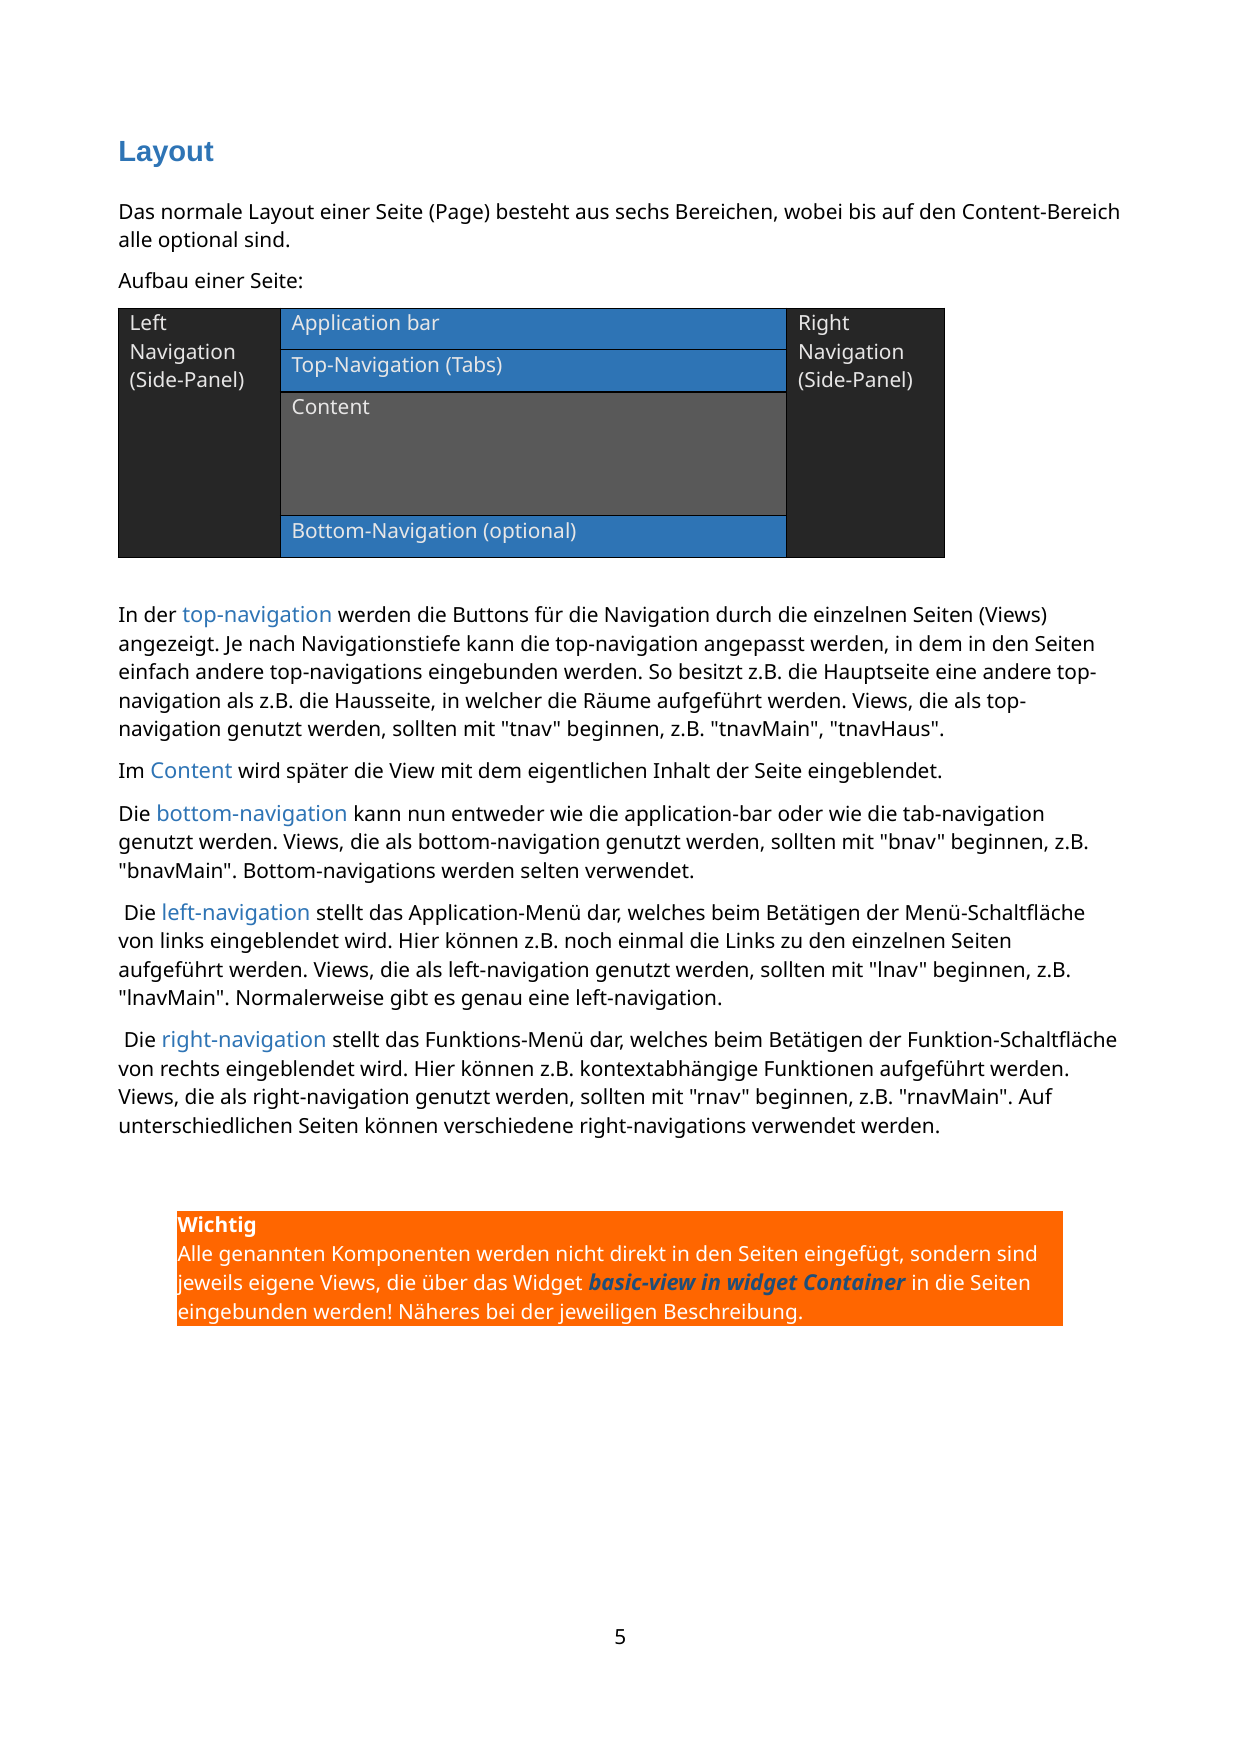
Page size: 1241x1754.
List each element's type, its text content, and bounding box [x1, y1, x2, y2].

text Wichtig Alle genannten Komponenten werden nicht direkt in den Seiten eingefügt, sondern sind jeweils eigene Views, die über das Widget basic-view in widget Container in die Seiten eingebunden werden! Näheres bei der jeweiligen Beschreibung. [177, 1211, 1063, 1326]
table_header Left Navigation (Side-Panel) [119, 309, 280, 557]
table_cell Content [281, 393, 786, 515]
text In der top-navigation werden die Buttons für die Navigation durch die einzelnen Seiten (Views) angezeigt. Je nach Navigationstiefe kann die top-navigation angepasst werden, in dem in den Seiten einfach andere top-navigations eingebunden werden. So besitzt z.B. die Hauptseite eine andere top-navigation als z.B. die Hausseite, in welcher die Räume aufgeführt werden. Views, die als top-navigation genutzt werden, sollten mit "tnav" beginnen, z.B. "tnavMain", "tnavHaus". [118, 599, 1122, 743]
table_header Application bar [281, 309, 786, 349]
text Die bottom-navigation kann nun entweder wie die application-bar oder wie die tab-navigation genutzt werden. Views, die als bottom-navigation genutzt werden, sollten mit "bnav" beginnen, z.B. "bnavMain". Bottom-navigations werden selten verwendet. [118, 797, 1122, 884]
table_cell Bottom-Navigation (optional) [281, 516, 786, 557]
text Aufbau einer Seite: [118, 266, 1122, 295]
text Die right-navigation stellt das Funktions-Menü dar, welches beim Betätigen der Funktion-Schaltfläche von rechts eingeblendet wird. Hier können z.B. kontextabhängige Funktionen aufgeführt werden. Views, die als right-navigation genutzt werden, sollten mit "rnav" beginnen, z.B. "rnavMain". Auf unterschiedlichen Seiten können verschiedene right-navigations verwendet werden. [118, 1024, 1122, 1139]
subtitle Layout [118, 134, 1122, 168]
table_cell Top-Navigation (Tabs) [281, 350, 786, 391]
text Im Content wird später die View mit dem eigentlichen Inhalt der Seite eingeblendet. [118, 755, 1122, 785]
text Das normale Layout einer Seite (Page) besteht aus sechs Bereichen, wobei bis auf den Content-Bereich alle optional sind. [118, 197, 1122, 254]
table_header Right Navigation (Side-Panel) [787, 309, 944, 557]
text Die left-navigation stellt das Application-Menü dar, welches beim Betätigen der Menü-Schaltfläche von links eingeblendet wird. Hier können z.B. noch einmal die Links zu den einzelnen Seiten aufgeführt werden. Views, die als left-navigation genutzt werden, sollten mit "lnav" beginnen, z.B. "lnavMain". Normalerweise gibt es genau eine left-navigation. [118, 897, 1122, 1012]
